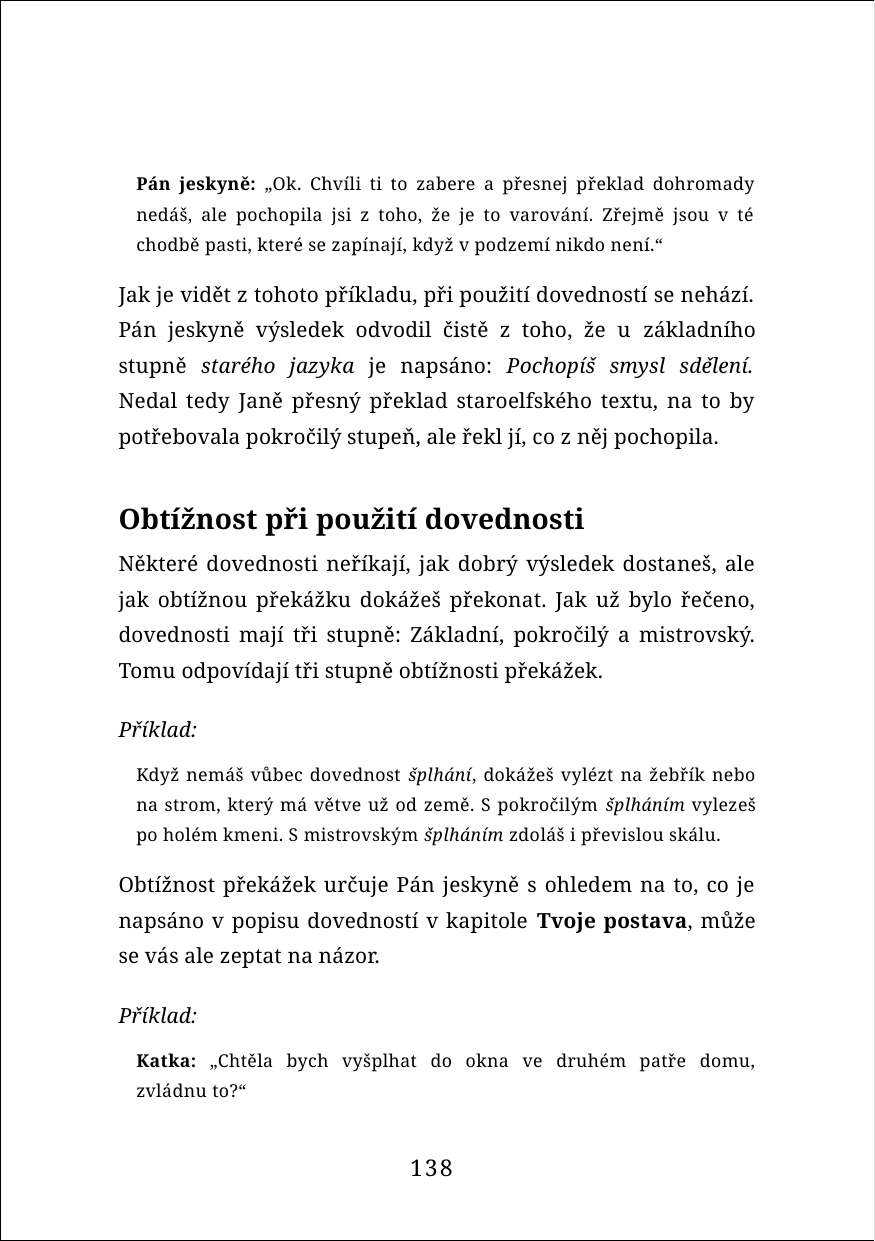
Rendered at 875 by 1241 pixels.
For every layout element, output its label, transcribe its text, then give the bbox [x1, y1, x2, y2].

text Obtížnost překážek určuje Pán jeskyně s ohledem na to, co je napsáno v popisu dovedností v kapitole Tvoje postava, může se vás ale zeptat na názor. [118, 871, 756, 970]
text Některé dovednosti neříkají, jak dobrý výsledek dostaneš, ale jak obtížnou překážku dokážeš překonat. Jak už bylo řečeno, dovednosti mají tři stupně: Základní, pokročilý a mistrovský. Tomu odpovídají tři stupně obtížnosti překážek. [118, 549, 756, 684]
subtitle Obtížnost při použití dovednosti [118, 499, 756, 537]
text Když nemáš vůbec dovednost šplhání, dokážeš vylézt na žebřík nebo na strom, který má větve už od země. S pokročilým šplháním vylezeš po holém kmeni. S mistrovským šplháním zdoláš i převislou skálu. [136, 762, 756, 847]
text Katka: „Chtěla bych vyšplhat do okna ve druhém patře domu, zvládnu to?“ [136, 1048, 756, 1102]
text Příklad: [118, 715, 756, 743]
text Příklad: [118, 1001, 756, 1029]
text Jak je vidět z tohoto příkladu, při použití dovedností se nehází. Pán jeskyně výsledek odvodil čistě z toho, že u základního stupně starého jazyka je napsáno: Pochopíš smysl sdělení. Nedal tedy Janě přesný překlad staroelfského textu, na to by potřebovala pokročilý stupeň, ale řekl jí, co z něj pochopila. [118, 280, 756, 451]
text Pán jeskyně: „Ok. Chvíli ti to zabere a přesnej překlad dohromady nedáš, ale pochopila jsi z toho, že je to varování. Zřejmě jsou v té chodbě pasti, které se zapínají, když v podzemí nikdo není.“ [136, 172, 756, 256]
